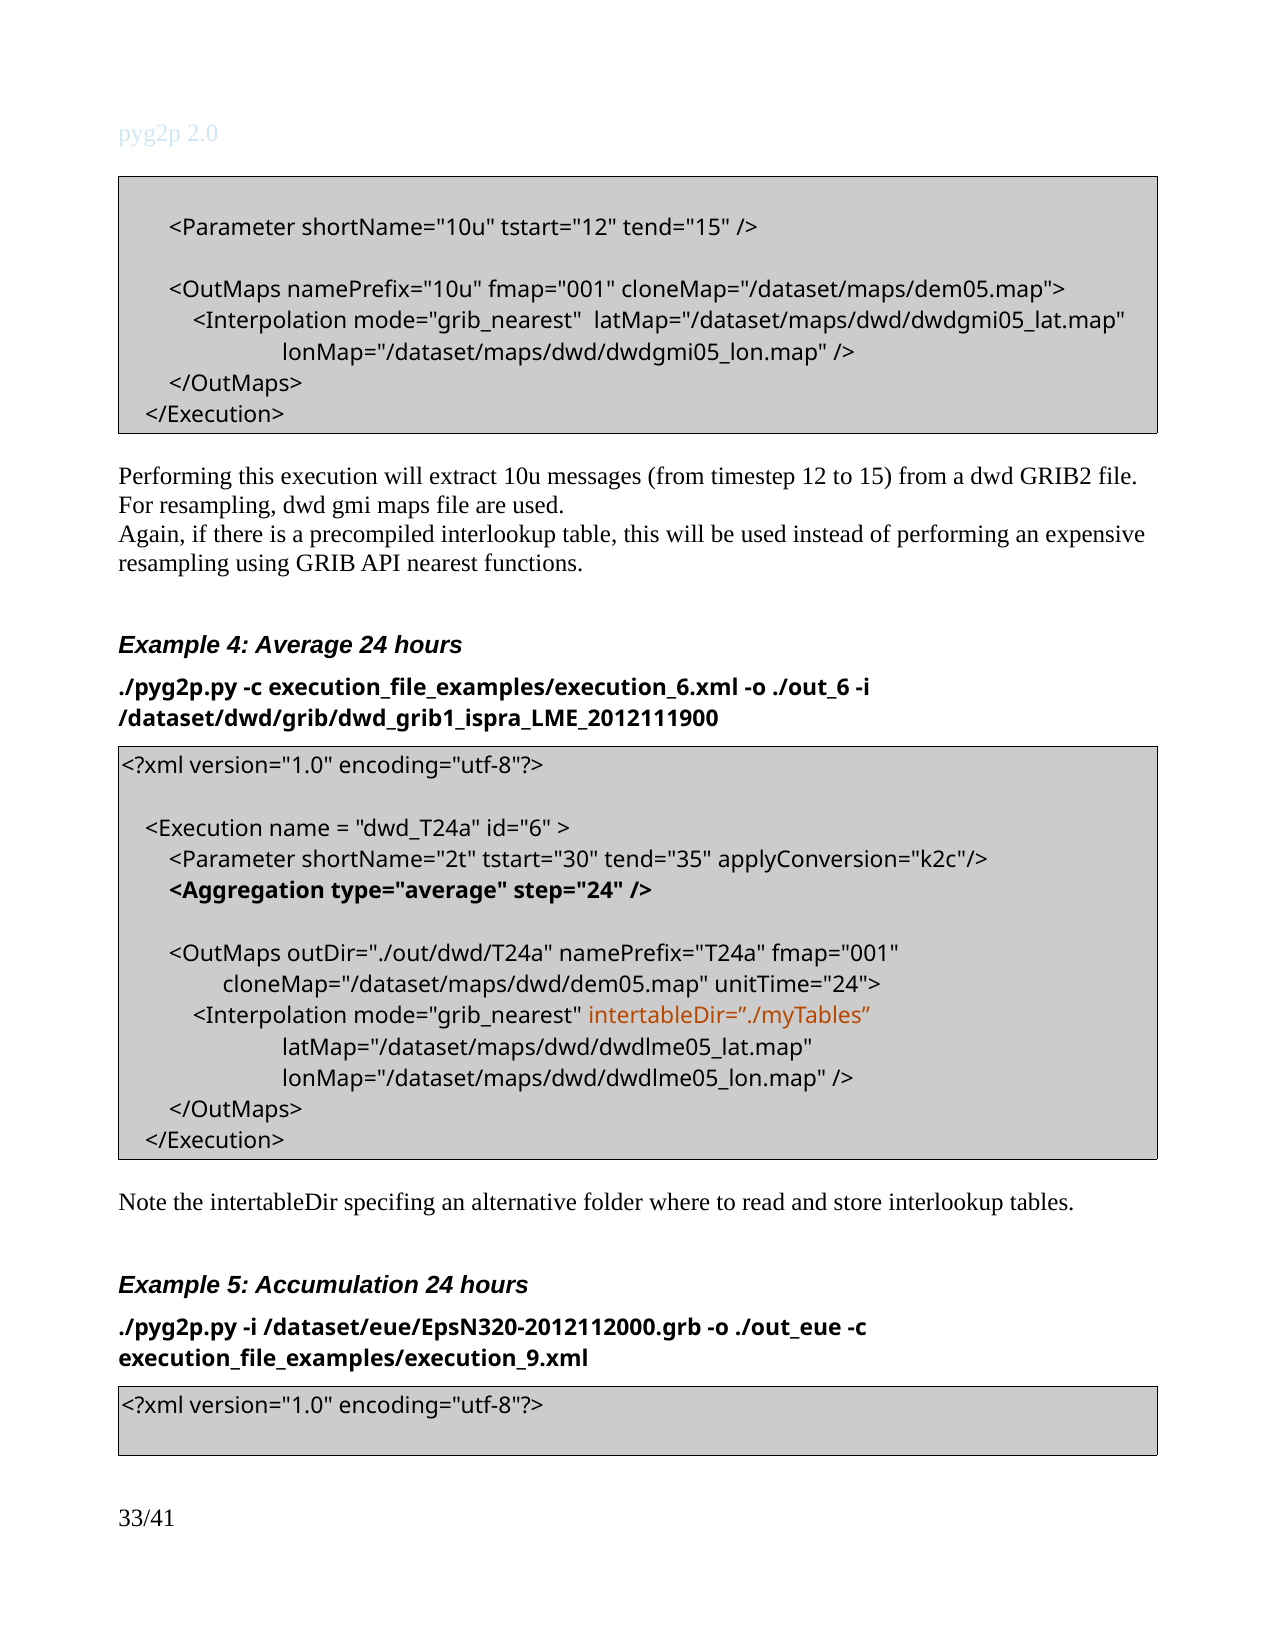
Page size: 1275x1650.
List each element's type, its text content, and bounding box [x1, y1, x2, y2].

text Again, if there is a precompiled interlookup table, this will be used instead of performing an expensive resampling using GRIB API nearest functions. [118, 519, 1157, 605]
text <OutMaps outDir="./out/dwd/T24a" namePrefix="T24a" fmap="001" [119, 934, 1157, 965]
text latMap="/dataset/maps/dwd/dwdlme05_lat.map" [119, 1027, 1157, 1059]
text </OutMaps> [119, 364, 1157, 395]
text Note the intertableDir specifing an alternative folder where to read and store interlookup tables. [118, 1187, 1157, 1216]
text </Execution> [119, 395, 1157, 433]
text <?xml version="1.0" encoding="utf-8"?> [119, 1387, 1157, 1417]
text <Parameter shortName="10u" tstart="12" tend="15" /> [119, 208, 1157, 239]
text <Interpolation mode="grib_nearest" latMap="/dataset/maps/dwd/dwdgmi05_lat.map" [119, 301, 1157, 333]
text <Aggregation type="average" step="24" /> [119, 871, 1157, 902]
text lonMap="/dataset/maps/dwd/dwdlme05_lon.map" /> [119, 1059, 1157, 1090]
text </OutMaps> [119, 1090, 1157, 1121]
text <OutMaps namePrefix="10u" fmap="001" cloneMap="/dataset/maps/dem05.map"> [119, 270, 1157, 301]
text <Interpolation mode="grib_nearest" intertableDir=”./myTables” [119, 996, 1157, 1027]
text cloneMap="/dataset/maps/dwd/dem05.map" unitTime="24"> [119, 965, 1157, 996]
text <Execution name = "dwd_T24a" id="6" > [119, 809, 1157, 840]
text Performing this execution will extract 10u messages (from timestep 12 to 15) from a dwd GRIB2 file. For resampling, dwd gmi maps file are used. [118, 461, 1157, 519]
subtitle Example 4: Average 24 hours [118, 630, 1157, 659]
subtitle Example 5: Accumulation 24 hours [118, 1270, 1157, 1298]
text </Execution> [119, 1121, 1157, 1159]
text lonMap="/dataset/maps/dwd/dwdgmi05_lon.map" /> [119, 333, 1157, 364]
text <?xml version="1.0" encoding="utf-8"?> [119, 747, 1157, 777]
text <Parameter shortName="2t" tstart="30" tend="35" applyConversion="k2c"/> [119, 840, 1157, 871]
text ./pyg2p.py -c execution_file_examples/execution_6.xml -o ./out_6 -i /dataset/dwd/grib/dwd_grib1_ispra_LME_2012111900 [118, 671, 1157, 734]
text ./pyg2p.py -i /dataset/eue/EpsN320-2012112000.grb -o ./out_eue -c execution_file_examples/execution_9.xml [118, 1311, 1157, 1373]
